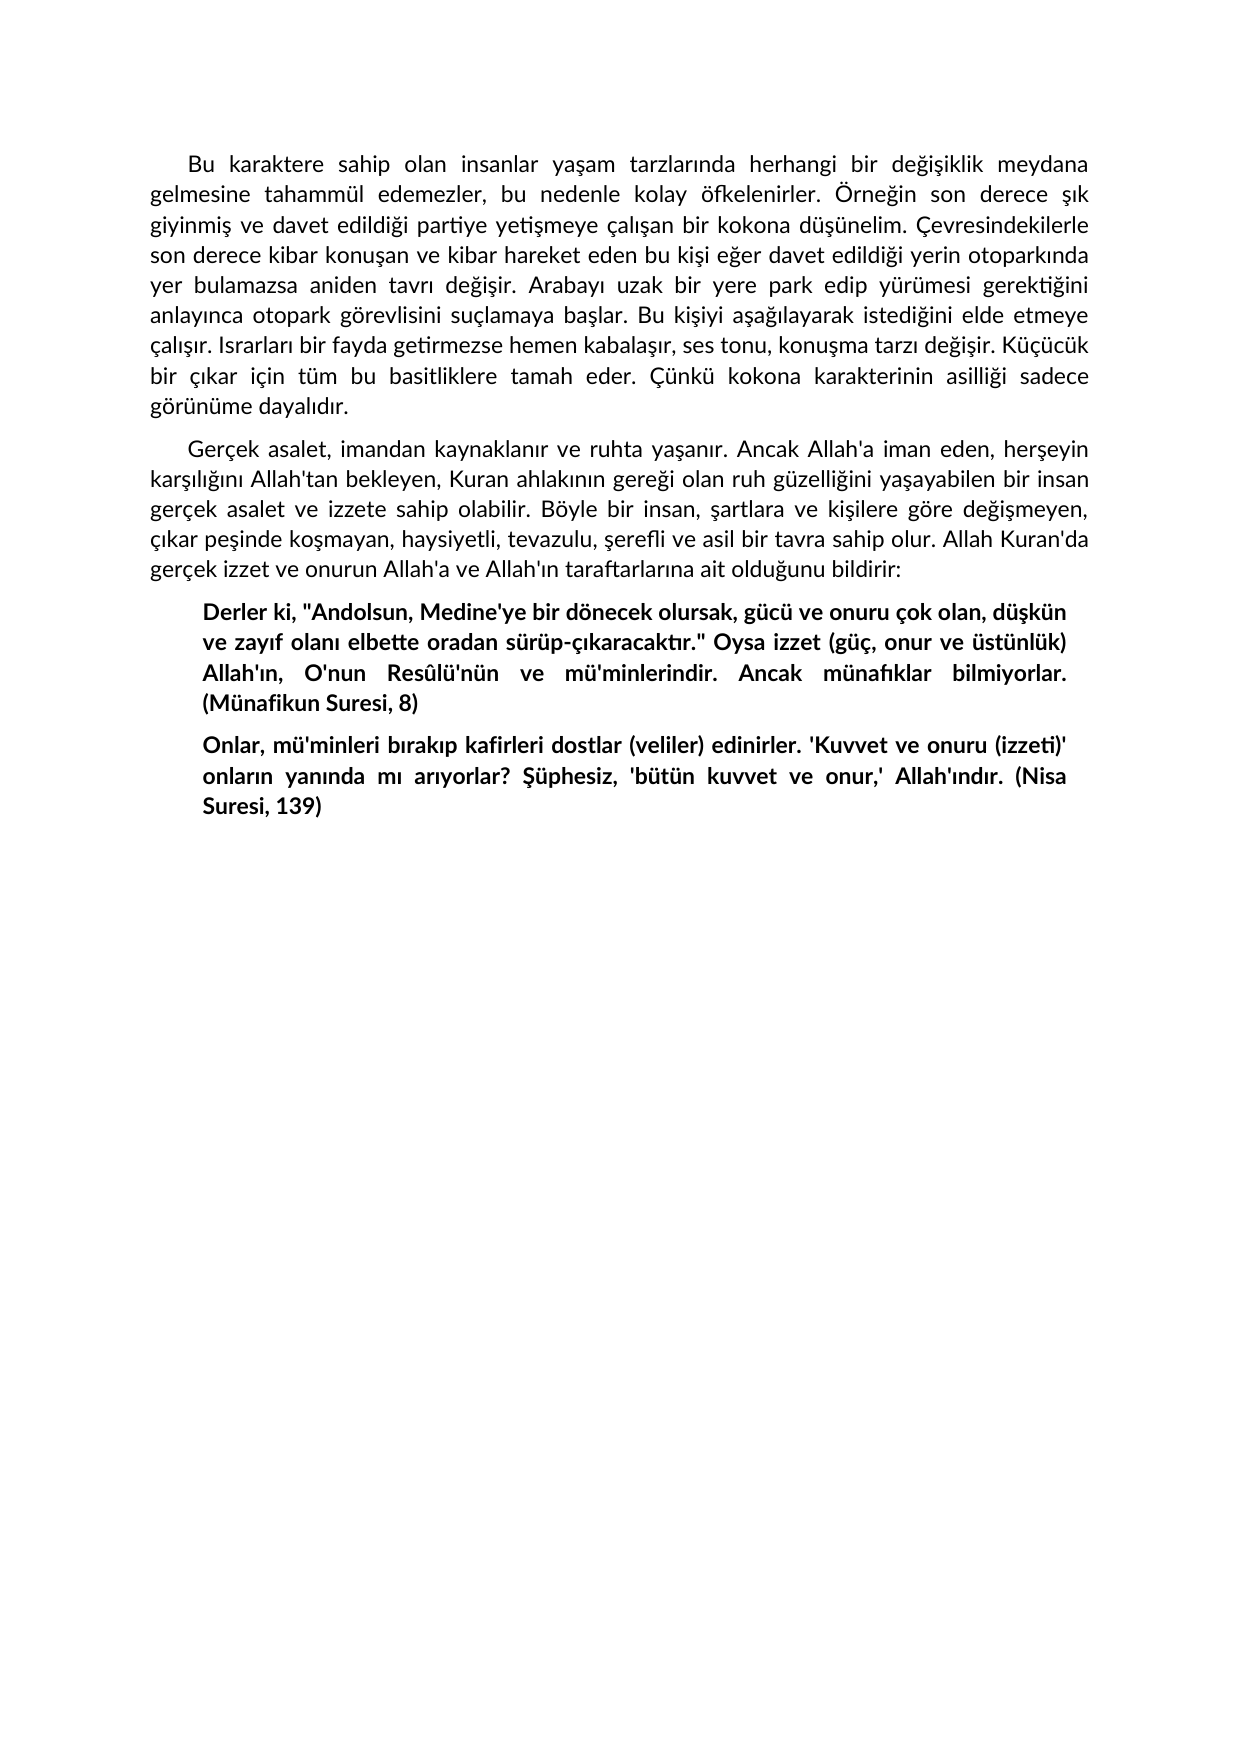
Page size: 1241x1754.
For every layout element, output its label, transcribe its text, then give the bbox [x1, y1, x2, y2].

text Gerçek asalet, imandan kaynaklanır ve ruhta yaşanır. Ancak Allah'a iman eden, herşeyin karşılığını Allah'tan bekleyen, Kuran ahlakının gereği olan ruh güzelliğini yaşayabilen bir insan gerçek asalet ve izzete sahip olabilir. Böyle bir insan, şartlara ve kişilere göre değişmeyen, çıkar peşinde koşmayan, haysiyetli, tevazulu, şerefli ve asil bir tavra sahip olur. Allah Kuran'da gerçek izzet ve onurun Allah'a ve Allah'ın taraftarlarına ait olduğunu bildirir: [150, 434, 1090, 583]
text Bu karaktere sahip olan insanlar yaşam tarzlarında herhangi bir değişiklik meydana gelmesine tahammül edemezler, bu nedenle kolay öfkelenirler. Örneğin son derece şık giyinmiş ve davet edildiği partiye yetişmeye çalışan bir kokona düşünelim. Çevresindekilerle son derece kibar konuşan ve kibar hareket eden bu kişi eğer davet edildiği yerin otoparkında yer bulamazsa aniden tavrı değişir. Arabayı uzak bir yere park edip yürümesi gerektiğini anlayınca otopark görevlisini suçlamaya başlar. Bu kişiyi aşağılayarak istediğini elde etmeye çalışır. Israrları bir fayda getirmezse hemen kabalaşır, ses tonu, konuşma tarzı değişir. Küçücük bir çıkar için tüm bu basitliklere tamah eder. Çünkü kokona karakterinin asilliği sadece görünüme dayalıdır. [150, 150, 1090, 419]
text Derler ki, "Andolsun, Medine'ye bir dönecek olursak, gücü ve onuru çok olan, düşkün ve zayıf olanı elbette oradan sürüp-çıkaracaktır." Oysa izzet (güç, onur ve üstünlük) Allah'ın, O'nun Resûlü'nün ve mü'minlerindir. Ancak münafıklar bilmiyorlar. (Münafikun Suresi, 8) [202, 598, 1068, 716]
text Onlar, mü'minleri bırakıp kafirleri dostlar (veliler) edinirler. 'Kuvvet ve onuru (izzeti)' onların yanında mı arıyorlar? Şüphesiz, 'bütün kuvvet ve onur,' Allah'ındır. (Nisa Suresi, 139) [202, 731, 1068, 819]
